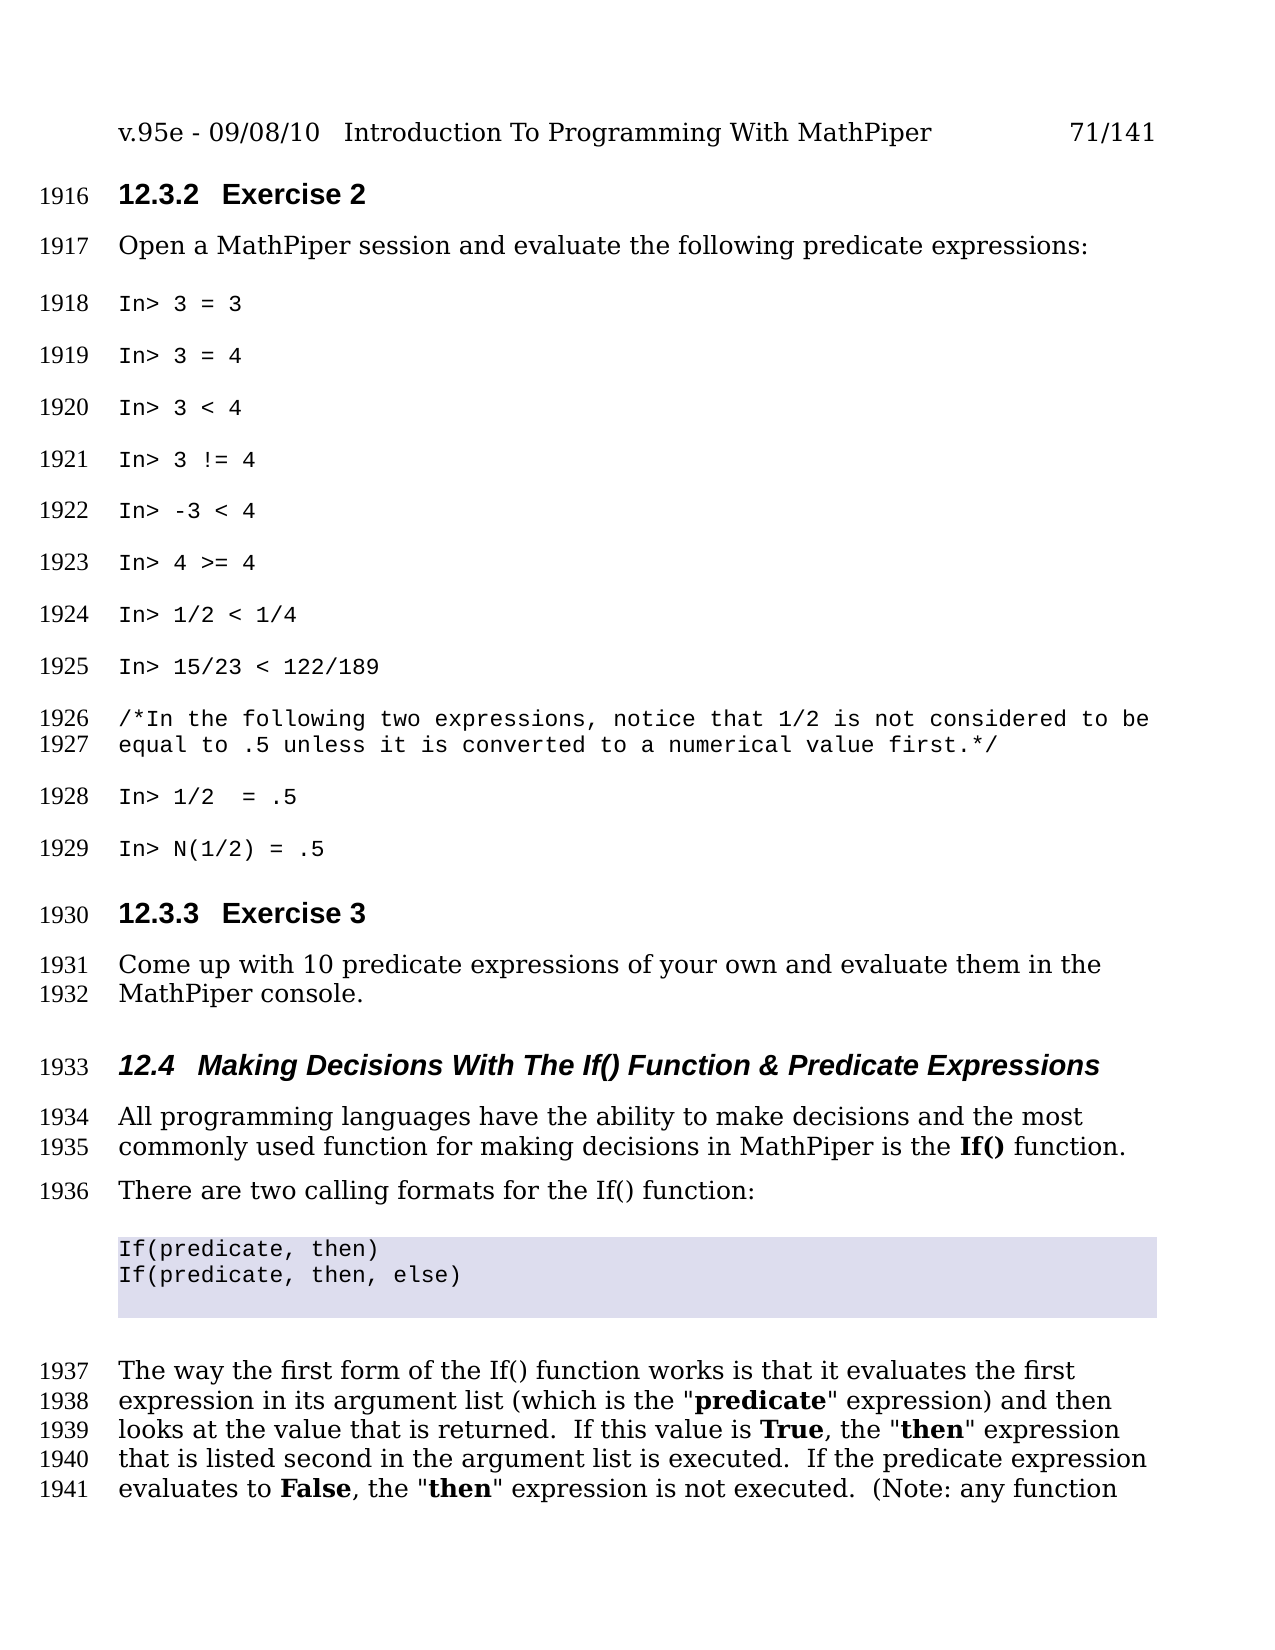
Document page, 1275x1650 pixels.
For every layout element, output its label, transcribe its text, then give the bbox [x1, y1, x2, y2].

text In> 3 = 3 [118, 292, 1157, 318]
text In> 1/2 = .5 [118, 785, 1157, 811]
subtitle Making Decisions With The If() Function & Predicate Expressions [118, 1048, 1157, 1081]
text In> 1/2 < 1/4 [118, 604, 1157, 629]
text There are two calling formats for the If() function: [118, 1176, 1157, 1205]
text In> 15/23 < 122/189 [118, 656, 1157, 681]
subtitle Exercise 3 [118, 896, 1157, 929]
text /*In the following two expressions, notice that 1/2 is not considered to be equal to .5 unless it is converted to a numerical value first.*/ [118, 707, 1157, 759]
table_header If(predicate, then) If(predicate, then, else) [118, 1237, 1157, 1318]
text In> -3 < 4 [118, 500, 1157, 526]
subtitle Exercise 2 [118, 177, 1157, 210]
text In> N(1/2) = .5 [118, 837, 1157, 863]
text The way the first form of the If() function works is that it evaluates the first expression in its argument list (which is the "predicate" expression) and then looks at the value that is returned. If this value is True, the "then" expression that is listed second in the argument list is executed. If the predicate expression evaluates to False, the "then" expression is not executed. (Note: any function [118, 1357, 1157, 1503]
text In> 3 != 4 [118, 448, 1157, 474]
text Come up with 10 predicate expressions of your own and evaluate them in the MathPiper console. [118, 951, 1157, 1009]
text In> 4 >= 4 [118, 552, 1157, 578]
text All programming languages have the ability to make decisions and the most commonly used function for making decisions in MathPiper is the If() function. [118, 1102, 1157, 1161]
text Open a MathPiper session and evaluate the following predicate expressions: [118, 231, 1157, 260]
text In> 3 < 4 [118, 396, 1157, 422]
text In> 3 = 4 [118, 344, 1157, 370]
